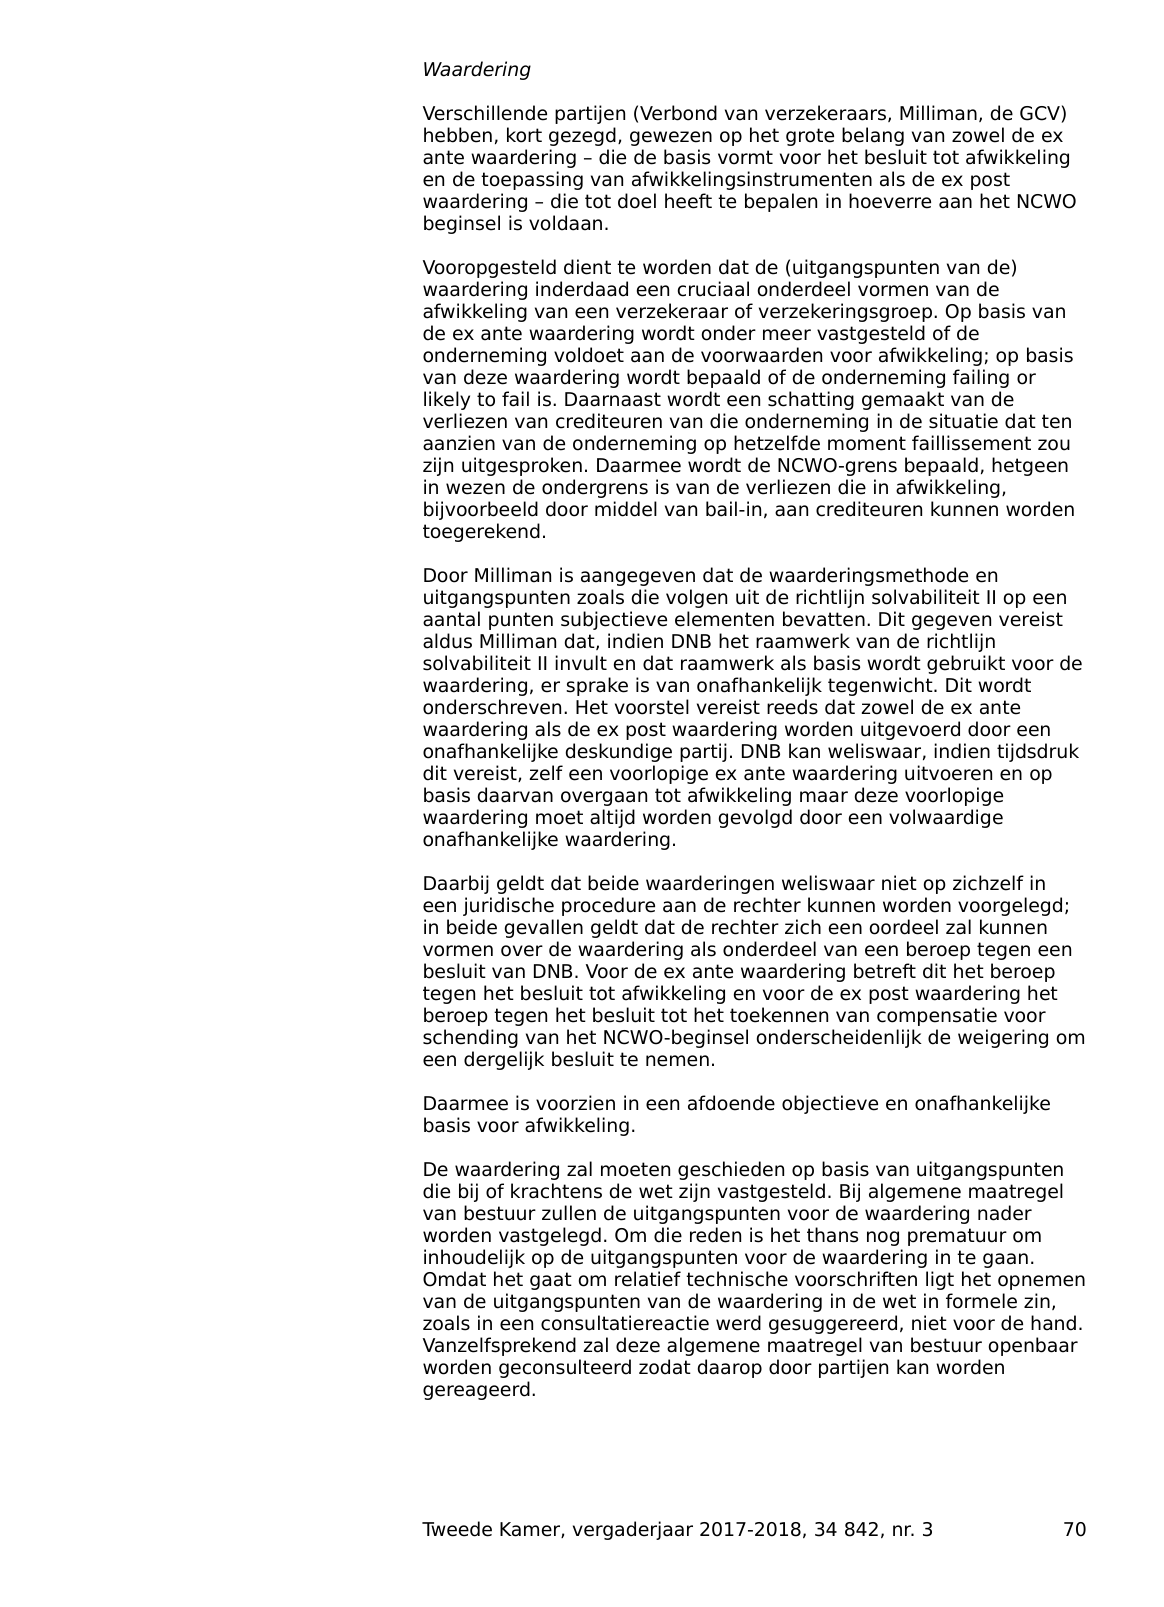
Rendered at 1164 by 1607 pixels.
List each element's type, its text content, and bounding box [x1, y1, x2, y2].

subtitle Waardering [422, 59, 1087, 81]
text Vooropgesteld dient te worden dat de (uitgangspunten van de) waardering inderdaad een cruciaal onderdeel vormen van de afwikkeling van een verzekeraar of verzekeringsgroep. Op basis van de ex ante waardering wordt onder meer vastgesteld of de onderneming voldoet aan de voorwaarden voor afwikkeling; op basis van deze waardering wordt bepaald of de onderneming failing or likely to fail is. Daarnaast wordt een schatting gemaakt van de verliezen van crediteuren van die onderneming in de situatie dat ten aanzien van de onderneming op hetzelfde moment faillissement zou zijn uitgesproken. Daarmee wordt de NCWO-grens bepaald, hetgeen in wezen de ondergrens is van de verliezen die in afwikkeling, bijvoorbeeld door middel van bail-in, aan crediteuren kunnen worden toegerekend. [422, 257, 1087, 543]
text Daarmee is voorzien in een afdoende objectieve en onafhankelijke basis voor afwikkeling. [422, 1093, 1087, 1137]
text Door Milliman is aangegeven dat de waarderingsmethode en uitgangspunten zoals die volgen uit de richtlijn solvabiliteit II op een aantal punten subjectieve elementen bevatten. Dit gegeven vereist aldus Milliman dat, indien DNB het raamwerk van de richtlijn solvabiliteit II invult en dat raamwerk als basis wordt gebruikt voor de waardering, er sprake is van onafhankelijk tegenwicht. Dit wordt onderschreven. Het voorstel vereist reeds dat zowel de ex ante waardering als de ex post waardering worden uitgevoerd door een onafhankelijke deskundige partij. DNB kan weliswaar, indien tijdsdruk dit vereist, zelf een voorlopige ex ante waardering uitvoeren en op basis daarvan overgaan tot afwikkeling maar deze voorlopige waardering moet altijd worden gevolgd door een volwaardige onafhankelijke waardering. [422, 565, 1087, 851]
text Verschillende partijen (Verbond van verzekeraars, Milliman, de GCV) hebben, kort gezegd, gewezen op het grote belang van zowel de ex ante waardering – die de basis vormt voor het besluit tot afwikkeling en de toepassing van afwikkelingsinstrumenten als de ex post waardering – die tot doel heeft te bepalen in hoeverre aan het NCWO beginsel is voldaan. [422, 103, 1087, 235]
text Daarbij geldt dat beide waarderingen weliswaar niet op zichzelf in een juridische procedure aan de rechter kunnen worden voorgelegd; in beide gevallen geldt dat de rechter zich een oordeel zal kunnen vormen over de waardering als onderdeel van een beroep tegen een besluit van DNB. Voor de ex ante waardering betreft dit het beroep tegen het besluit tot afwikkeling en voor de ex post waardering het beroep tegen het besluit tot het toekennen van compensatie voor schending van het NCWO-beginsel onderscheidenlijk de weigering om een dergelijk besluit te nemen. [422, 873, 1087, 1071]
text De waardering zal moeten geschieden op basis van uitgangspunten die bij of krachtens de wet zijn vastgesteld. Bij algemene maatregel van bestuur zullen de uitgangspunten voor de waardering nader worden vastgelegd. Om die reden is het thans nog prematuur om inhoudelijk op de uitgangspunten voor de waardering in te gaan. Omdat het gaat om relatief technische voorschriften ligt het opnemen van de uitgangspunten van de waardering in de wet in formele zin, zoals in een consultatiereactie werd gesuggereerd, niet voor de hand. Vanzelfsprekend zal deze algemene maatregel van bestuur openbaar worden geconsulteerd zodat daarop door partijen kan worden gereageerd. [422, 1159, 1087, 1401]
